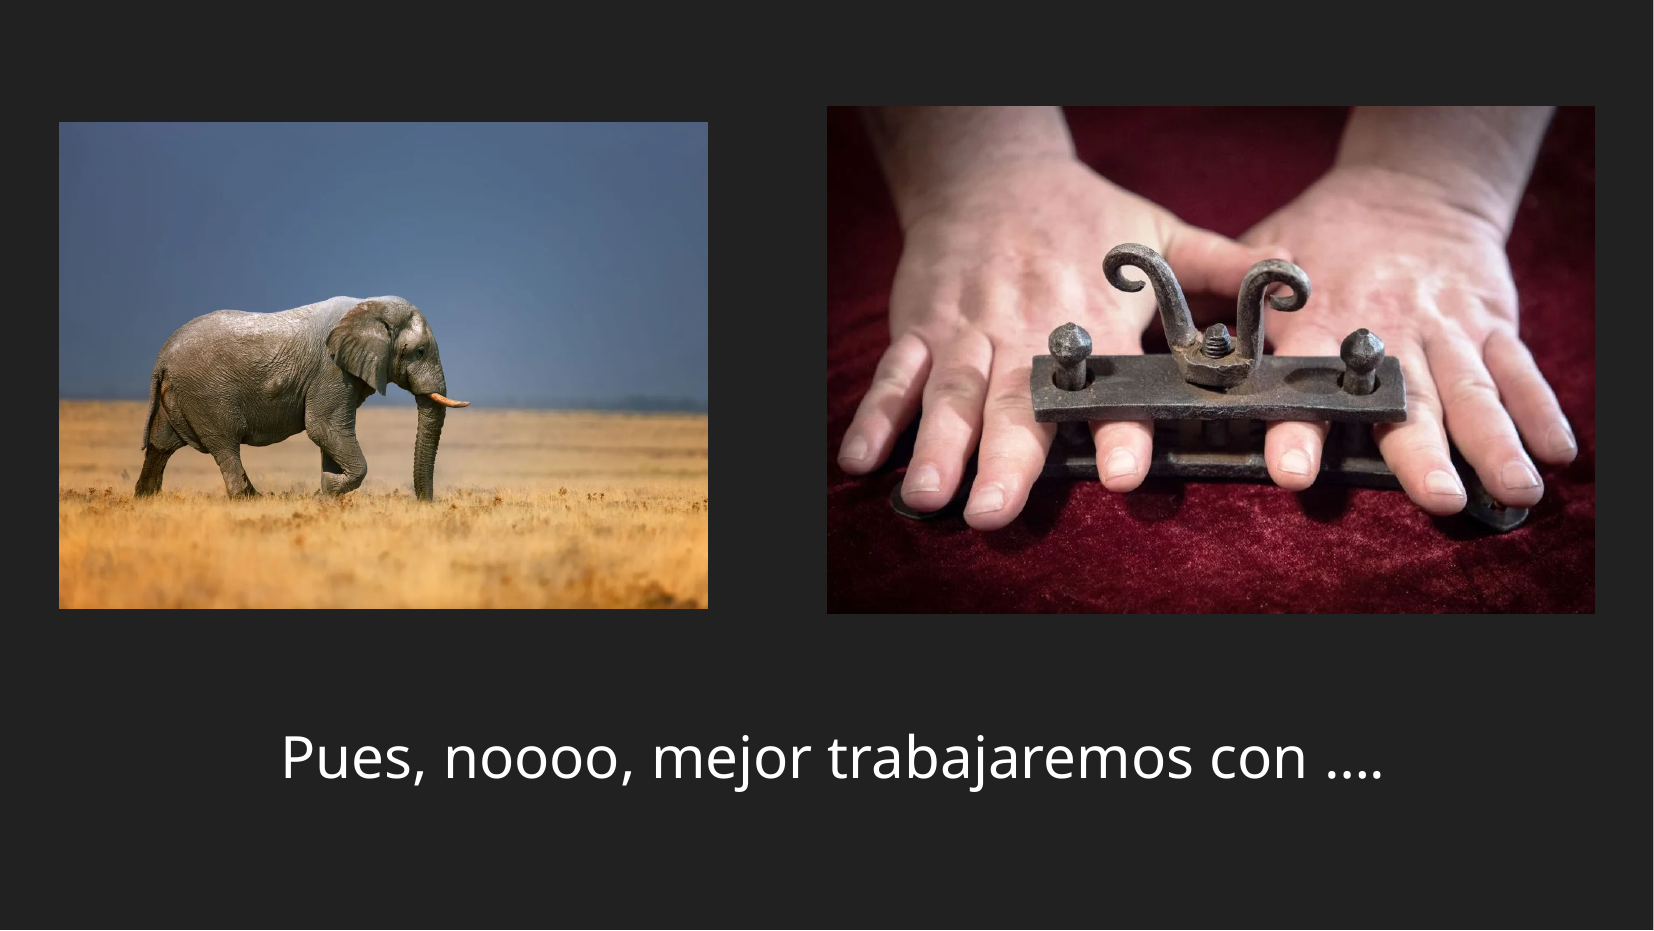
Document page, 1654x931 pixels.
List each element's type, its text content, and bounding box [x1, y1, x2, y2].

picture [59, 122, 708, 609]
picture [827, 106, 1595, 614]
text_box Pues, noooo, mejor trabajaremos con …. [265, 708, 1418, 782]
